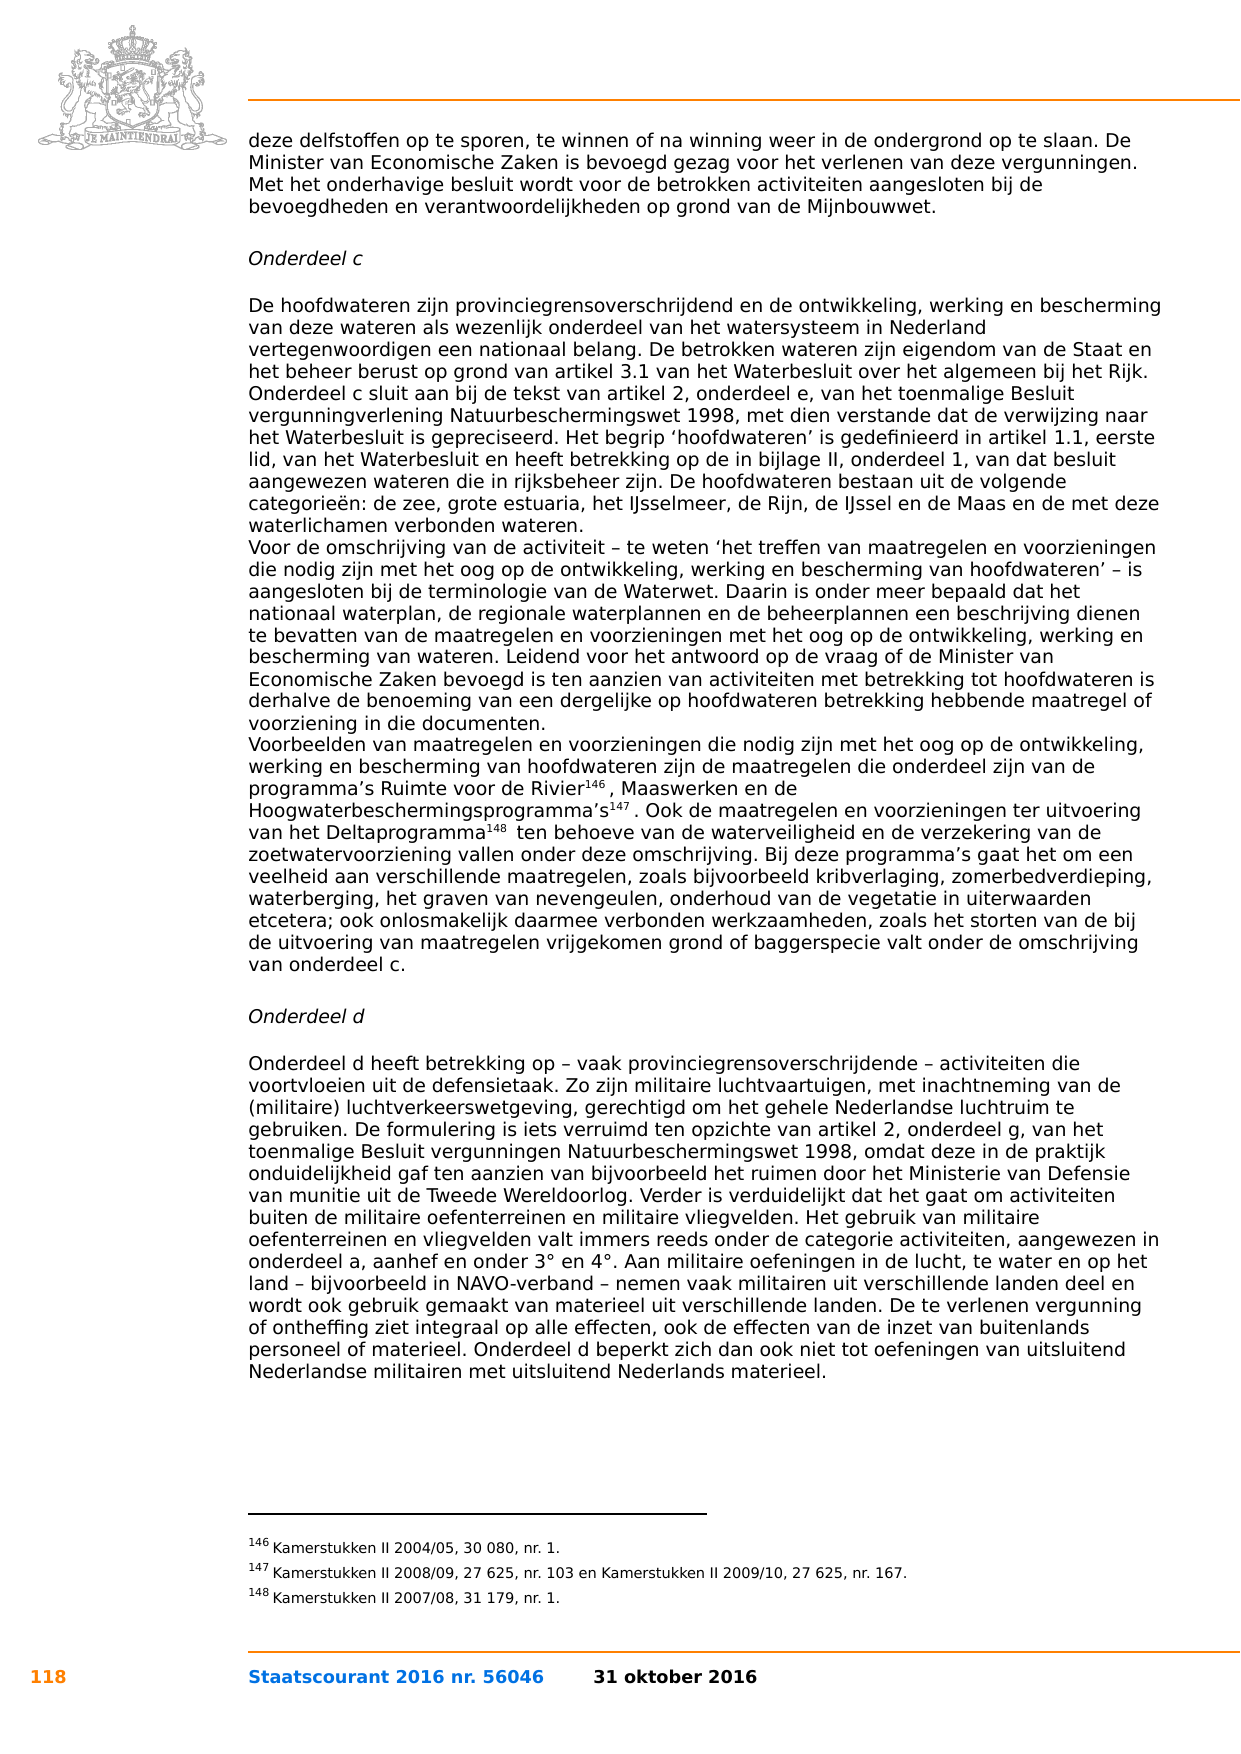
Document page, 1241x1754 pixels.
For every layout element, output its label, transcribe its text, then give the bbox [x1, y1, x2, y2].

text Kamerstukken II 2007/08, 31 179, nr. 1. [248, 1586, 1163, 1608]
text Kamerstukken II 2004/05, 30 080, nr. 1. [248, 1536, 1163, 1558]
picture [38, 25, 227, 150]
text De hoofdwateren zijn provinciegrensoverschrijdend en de ontwikkeling, werking en bescherming van deze wateren als wezenlijk onderdeel van het watersysteem in Nederland vertegenwoordigen een nationaal belang. De betrokken wateren zijn eigendom van de Staat en het beheer berust op grond van artikel 3.1 van het Waterbesluit over het algemeen bij het Rijk. Onderdeel c sluit aan bij de tekst van artikel 2, onderdeel e, van het toenmalige Besluit vergunningverlening Natuurbeschermingswet 1998, met dien verstande dat de verwijzing naar het Waterbesluit is gepreciseerd. Het begrip ‘hoofdwateren’ is gedefinieerd in artikel 1.1, eerste lid, van het Waterbesluit en heeft betrekking op de in bijlage II, onderdeel 1, van dat besluit aangewezen wateren die in rijksbeheer zijn. De hoofdwateren bestaan uit de volgende categorieën: de zee, grote estuaria, het IJsselmeer, de Rijn, de IJssel en de Maas en de met deze waterlichamen verbonden wateren. [248, 295, 1163, 537]
text Onderdeel d heeft betrekking op – vaak provinciegrensoverschrijdende – activiteiten die voortvloeien uit de defensietaak. Zo zijn militaire luchtvaartuigen, met inachtneming van de (militaire) luchtverkeerswetgeving, gerechtigd om het gehele Nederlandse luchtruim te gebruiken. De formulering is iets verruimd ten opzichte van artikel 2, onderdeel g, van het toenmalige Besluit vergunningen Natuurbeschermingswet 1998, omdat deze in de praktijk onduidelijkheid gaf ten aanzien van bijvoorbeeld het ruimen door het Ministerie van Defensie van munitie uit de Tweede Wereldoorlog. Verder is verduidelijkt dat het gaat om activiteiten buiten de militaire oefenterreinen en militaire vliegvelden. Het gebruik van militaire oefenterreinen en vliegvelden valt immers reeds onder de categorie activiteiten, aangewezen in onderdeel a, aanhef en onder 3° en 4°. Aan militaire oefeningen in de lucht, te water en op het land – bijvoorbeeld in NAVO-verband – nemen vaak militairen uit verschillende landen deel en wordt ook gebruik gemaakt van materieel uit verschillende landen. De te verlenen vergunning of ontheffing ziet integraal op alle effecten, ook de effecten van de inzet van buitenlands personeel of materieel. Onderdeel d beperkt zich dan ook niet tot oefeningen van uitsluitend Nederlandse militairen met uitsluitend Nederlands materieel. [248, 1053, 1163, 1383]
text Voorbeelden van maatregelen en voorzieningen die nodig zijn met het oog op de ontwikkeling, werking en bescherming van hoofdwateren zijn de maatregelen die onderdeel zijn van de programma’s Ruimte voor de Rivier, Maaswerken en de Hoogwaterbeschermingsprogramma’s. Ook de maatregelen en voorzieningen ter uitvoering van het Deltaprogramma ten behoeve van de waterveiligheid en de verzekering van de zoetwatervoorziening vallen onder deze omschrijving. Bij deze programma’s gaat het om een veelheid aan verschillende maatregelen, zoals bijvoorbeeld kribverlaging, zomerbedverdieping, waterberging, het graven van nevengeulen, onderhoud van de vegetatie in uiterwaarden etcetera; ook onlosmakelijk daarmee verbonden werkzaamheden, zoals het storten van de bij de uitvoering van maatregelen vrijgekomen grond of baggerspecie valt onder de omschrijving van onderdeel c. [248, 734, 1163, 976]
text Voor de omschrijving van de activiteit – te weten ‘het treffen van maatregelen en voorzieningen die nodig zijn met het oog op de ontwikkeling, werking en bescherming van hoofdwateren’ – is aangesloten bij de terminologie van de Waterwet. Daarin is onder meer bepaald dat het nationaal waterplan, de regionale waterplannen en de beheerplannen een beschrijving dienen te bevatten van de maatregelen en voorzieningen met het oog op de ontwikkeling, werking en bescherming van wateren. Leidend voor het antwoord op de vraag of de Minister van Economische Zaken bevoegd is ten aanzien van activiteiten met betrekking tot hoofdwateren is derhalve de benoeming van een dergelijke op hoofdwateren betrekking hebbende maatregel of voorziening in die documenten. [248, 537, 1163, 734]
subtitle Onderdeel d [248, 1006, 1163, 1028]
text deze delfstoffen op te sporen, te winnen of na winning weer in de ondergrond op te slaan. De Minister van Economische Zaken is bevoegd gezag voor het verlenen van deze vergunningen. Met het onderhavige besluit wordt voor de betrokken activiteiten aangesloten bij de bevoegdheden en verantwoordelijkheden op grond van de Mijnbouwwet. [248, 130, 1163, 218]
subtitle Onderdeel c [248, 248, 1163, 270]
text Kamerstukken II 2008/09, 27 625, nr. 103 en Kamerstukken II 2009/10, 27 625, nr. 167. [248, 1561, 1163, 1583]
